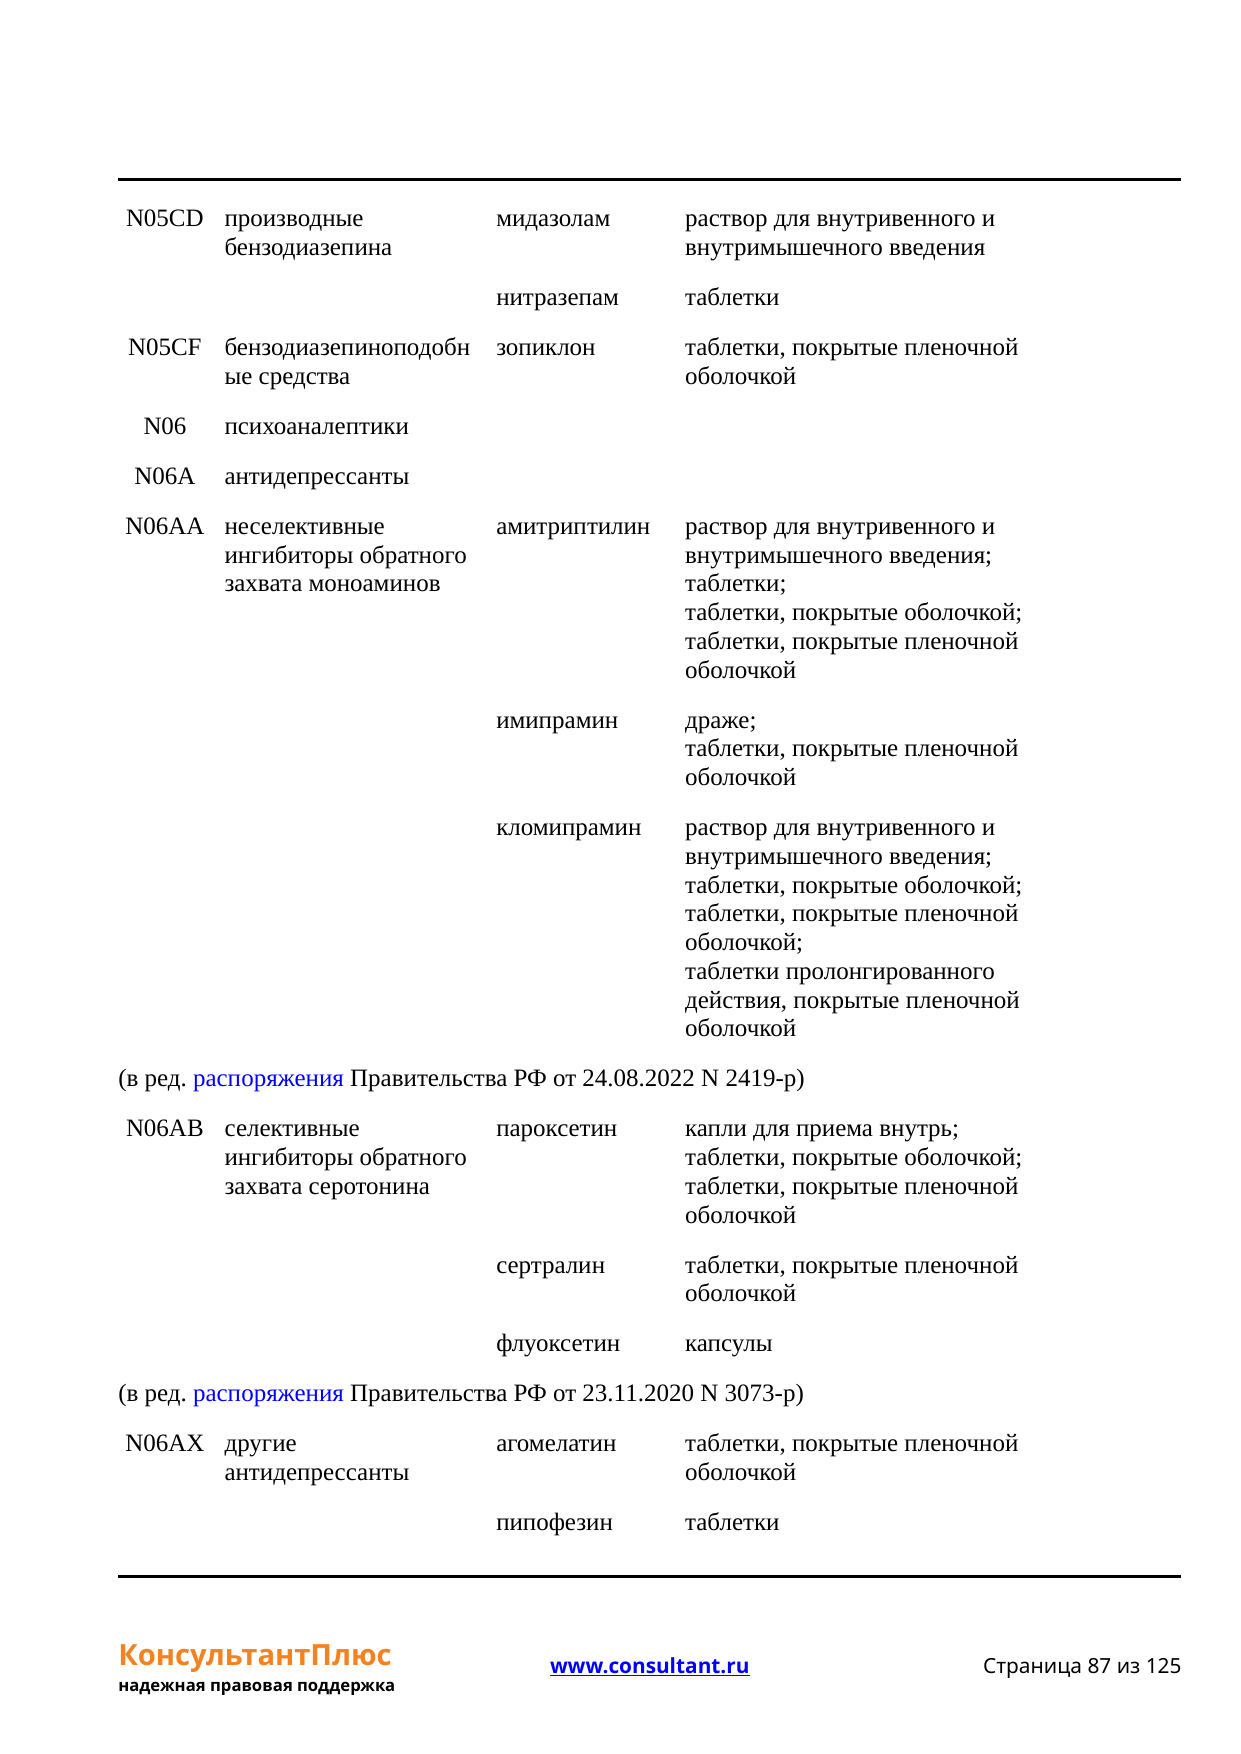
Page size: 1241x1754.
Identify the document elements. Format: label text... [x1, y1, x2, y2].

table_cell таблетки, покрытые пленочной оболочкой [679, 1418, 1056, 1497]
table_cell [490, 400, 678, 450]
table_cell раствор для внутривенного и внутримышечного введения; таблетки, покрытые оболочкой; таблетки, покрытые пленочной оболочкой; таблетки пролонгированного действия, покрытые пленочной оболочкой [679, 802, 1056, 1053]
table_cell амитриптилин [490, 500, 678, 694]
table_cell (в ред. распоряжения Правительства РФ от 24.08.2022 N 2419-р) [112, 1053, 1056, 1103]
table_cell [112, 694, 218, 802]
table_cell кломипрамин [490, 802, 678, 1053]
table_cell драже; таблетки, покрытые пленочной оболочкой [679, 694, 1056, 802]
table_cell N06AX [112, 1418, 218, 1497]
table_cell зопиклон [490, 322, 678, 400]
table_cell [679, 450, 1056, 500]
table_cell имипрамин [490, 694, 678, 802]
table_cell N05CF [112, 322, 218, 400]
table_cell таблетки, покрытые пленочной оболочкой [679, 1239, 1056, 1318]
table_cell [679, 400, 1056, 450]
table_cell сертралин [490, 1239, 678, 1318]
table_cell селективные ингибиторы обратного захвата серотонина [218, 1103, 489, 1368]
table_cell другие антидепрессанты [218, 1418, 489, 1497]
table_cell пипофезин [490, 1497, 678, 1547]
table_cell антидепрессанты [218, 450, 489, 500]
table_cell мидазолам [490, 193, 678, 272]
table_cell неселективные ингибиторы обратного захвата моноаминов [218, 500, 489, 694]
table_cell (в ред. распоряжения Правительства РФ от 23.11.2020 N 3073-р) [112, 1368, 1056, 1418]
table_cell N06AA [112, 500, 218, 694]
table_cell таблетки, покрытые пленочной оболочкой [679, 322, 1056, 400]
table_cell N06A [112, 450, 218, 500]
table_cell [218, 694, 489, 802]
table_cell психоаналептики [218, 400, 489, 450]
table_cell [218, 1497, 489, 1547]
table_cell [218, 802, 489, 1053]
table_cell [112, 1497, 218, 1547]
table_cell флуоксетин [490, 1318, 678, 1368]
table_cell N05CD [112, 193, 218, 272]
table_cell таблетки [679, 1497, 1056, 1547]
table_cell [112, 272, 218, 322]
table_cell [218, 272, 489, 322]
table_cell таблетки [679, 272, 1056, 322]
table_cell раствор для внутривенного и внутримышечного введения [679, 193, 1056, 272]
table_cell бензодиазепиноподобные средства [218, 322, 489, 400]
table_cell нитразепам [490, 272, 678, 322]
table_cell [112, 802, 218, 1053]
table_cell капли для приема внутрь; таблетки, покрытые оболочкой; таблетки, покрытые пленочной оболочкой [679, 1103, 1056, 1239]
table_cell раствор для внутривенного и внутримышечного введения; таблетки; таблетки, покрытые оболочкой; таблетки, покрытые пленочной оболочкой [679, 500, 1056, 694]
table_cell [490, 450, 678, 500]
table_cell капсулы [679, 1318, 1056, 1368]
table_cell N06 [112, 400, 218, 450]
table_cell производные бензодиазепина [218, 193, 489, 272]
table_cell пароксетин [490, 1103, 678, 1239]
table_cell N06AB [112, 1103, 218, 1368]
table_cell агомелатин [490, 1418, 678, 1497]
